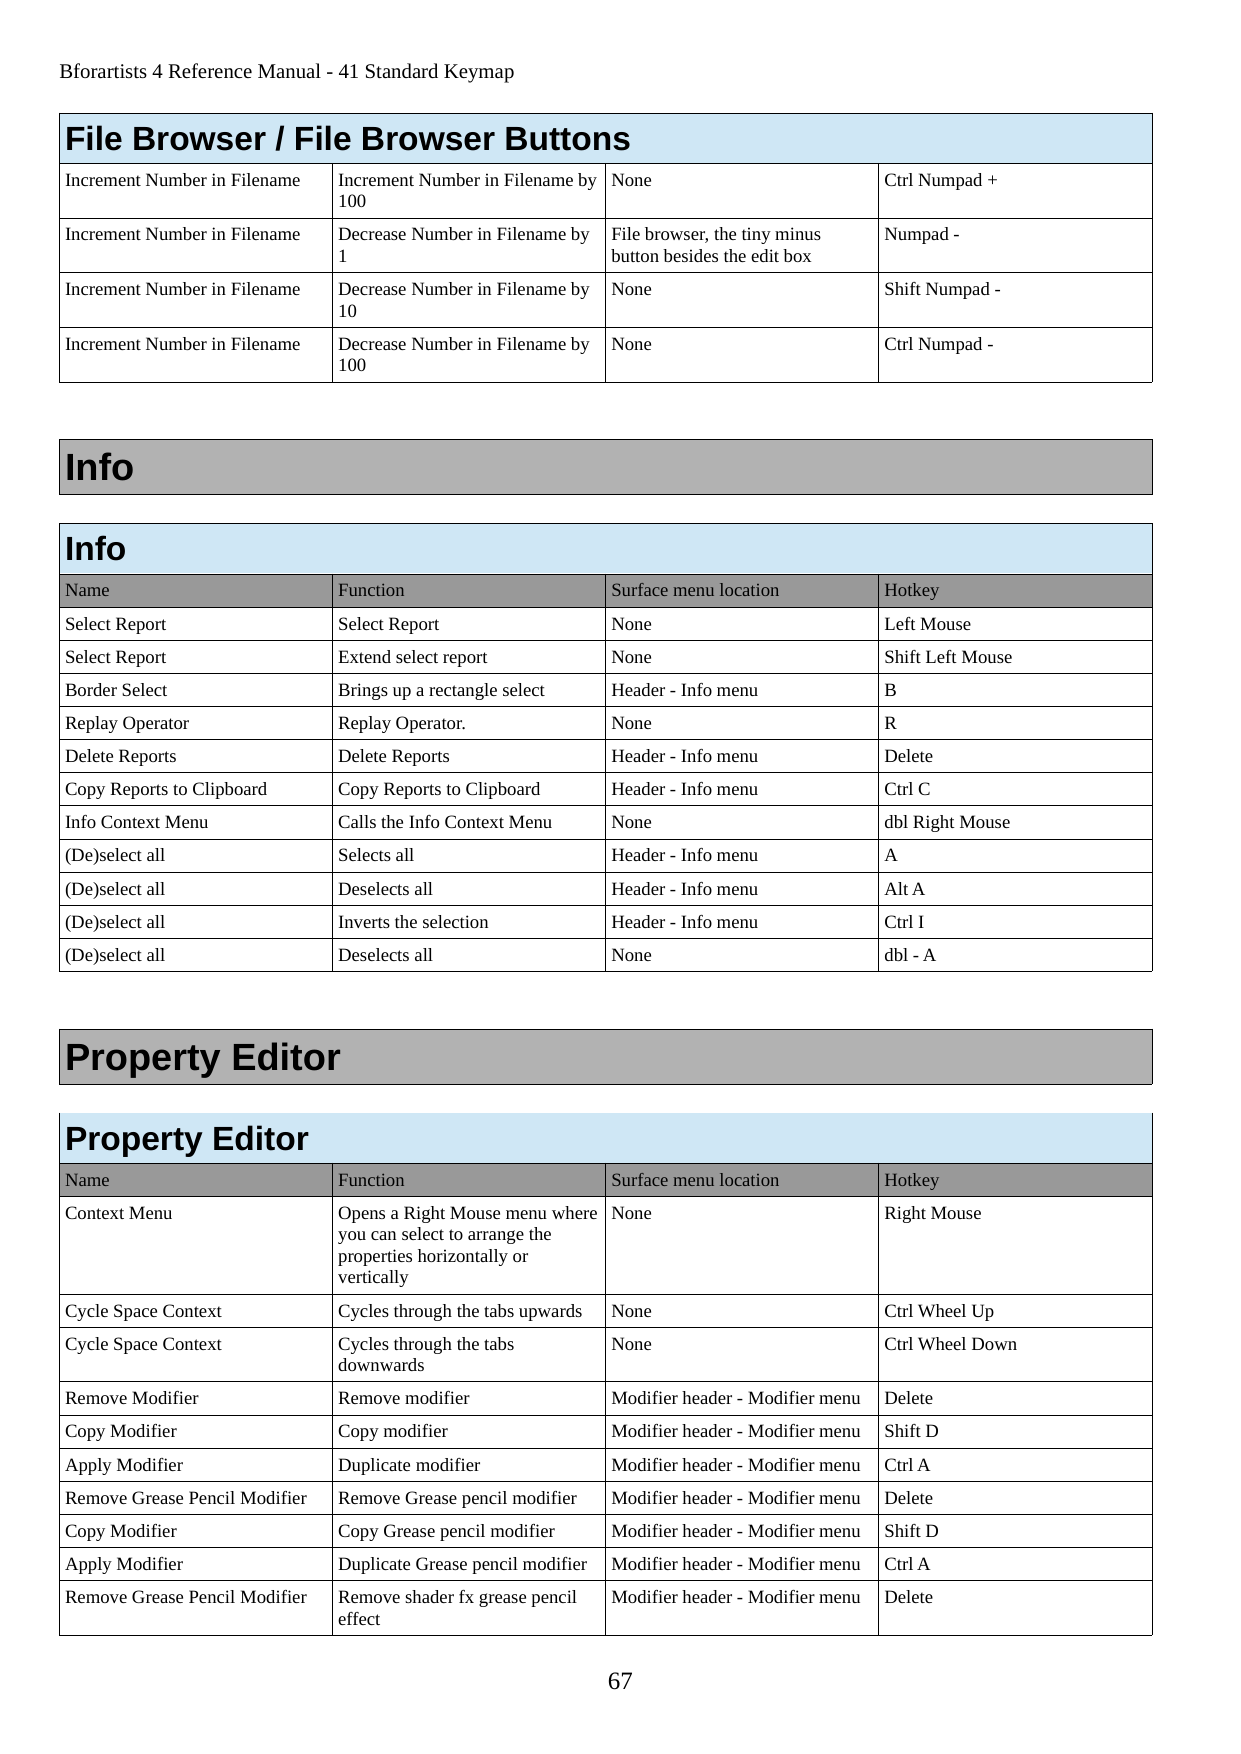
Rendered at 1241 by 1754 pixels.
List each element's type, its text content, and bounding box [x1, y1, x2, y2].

table_cell Copy Modifier [60, 1416, 332, 1448]
table_cell Inverts the selection [333, 906, 605, 938]
table_cell Ctrl Numpad - [879, 328, 1152, 382]
table_cell Cycle Space Context [60, 1295, 332, 1327]
table_cell Replay Operator [60, 707, 332, 739]
table_cell Copy Modifier [60, 1515, 332, 1547]
table_cell Remove shader fx grease pencil effect [333, 1581, 605, 1635]
table_cell Remove modifier [333, 1382, 605, 1414]
table_cell Header - Info menu [606, 740, 878, 772]
table_cell Delete Reports [333, 740, 605, 772]
table_cell Increment Number in Filename by 100 [333, 164, 605, 217]
table_cell Cycle Space Context [60, 1328, 332, 1381]
table_cell Duplicate Grease pencil modifier [333, 1548, 605, 1580]
table_cell Right Mouse [879, 1197, 1152, 1294]
table_cell File browser, the tiny minus button besides the edit box [606, 219, 878, 272]
table_cell Select Report [60, 641, 332, 673]
table_cell Shift Left Mouse [879, 641, 1152, 673]
table_cell (De)select all [60, 873, 332, 905]
table_cell Function [333, 575, 605, 607]
table_cell Copy Reports to Clipboard [60, 773, 332, 805]
table_cell Hotkey [879, 575, 1152, 607]
table_cell Opens a Right Mouse menu where you can select to arrange the properties horizontally or vertically [333, 1197, 605, 1294]
table_cell Modifier header - Modifier menu [606, 1515, 878, 1547]
table_cell Delete [879, 740, 1152, 772]
table_cell Ctrl C [879, 773, 1152, 805]
table_cell Deselects all [333, 939, 605, 971]
table_header Property Editor [60, 1113, 1152, 1163]
table_cell Calls the Info Context Menu [333, 806, 605, 838]
table_cell Increment Number in Filename [60, 164, 332, 217]
table_cell None [606, 164, 878, 217]
table_cell None [606, 641, 878, 673]
table_cell Apply Modifier [60, 1449, 332, 1481]
table_cell Remove Modifier [60, 1382, 332, 1414]
table_cell Function [333, 1164, 605, 1196]
table_cell Header - Info menu [606, 873, 878, 905]
table_cell (De)select all [60, 939, 332, 971]
table_cell Replay Operator. [333, 707, 605, 739]
table_cell Header - Info menu [606, 773, 878, 805]
table_cell Selects all [333, 840, 605, 872]
table_cell None [606, 1295, 878, 1327]
table_cell Duplicate modifier [333, 1449, 605, 1481]
table_cell Apply Modifier [60, 1548, 332, 1580]
table_cell Modifier header - Modifier menu [606, 1581, 878, 1635]
table_cell Delete Reports [60, 740, 332, 772]
table_cell Modifier header - Modifier menu [606, 1449, 878, 1481]
table_cell Cycles through the tabs downwards [333, 1328, 605, 1381]
table_cell Ctrl Wheel Down [879, 1328, 1152, 1381]
table_cell Surface menu location [606, 1164, 878, 1196]
table_cell None [606, 707, 878, 739]
table_cell Ctrl A [879, 1449, 1152, 1481]
table_cell Cycles through the tabs upwards [333, 1295, 605, 1327]
table_cell Ctrl Numpad + [879, 164, 1152, 217]
table_cell B [879, 674, 1152, 706]
table_cell Deselects all [333, 873, 605, 905]
table_cell Copy modifier [333, 1416, 605, 1448]
table_cell Select Report [60, 608, 332, 640]
table_cell Surface menu location [606, 575, 878, 607]
table_header Info [60, 524, 1152, 573]
table_cell Header - Info menu [606, 840, 878, 872]
table_header Info [60, 440, 1152, 494]
table_cell Increment Number in Filename [60, 328, 332, 382]
table_cell Copy Reports to Clipboard [333, 773, 605, 805]
table_cell None [606, 328, 878, 382]
table_cell None [606, 608, 878, 640]
table_cell Delete [879, 1482, 1152, 1514]
table_cell None [606, 273, 878, 327]
table_cell Ctrl A [879, 1548, 1152, 1580]
table_cell Extend select report [333, 641, 605, 673]
table_cell Brings up a rectangle select [333, 674, 605, 706]
table_cell R [879, 707, 1152, 739]
table_cell None [606, 939, 878, 971]
table_cell Modifier header - Modifier menu [606, 1382, 878, 1414]
table_cell Modifier header - Modifier menu [606, 1548, 878, 1580]
table_cell Decrease Number in Filename by 1 [333, 219, 605, 272]
table_cell Remove Grease pencil modifier [333, 1482, 605, 1514]
table_cell Remove Grease Pencil Modifier [60, 1482, 332, 1514]
table_cell Left Mouse [879, 608, 1152, 640]
table_cell Decrease Number in Filename by 10 [333, 273, 605, 327]
table_cell Info Context Menu [60, 806, 332, 838]
table_cell dbl - A [879, 939, 1152, 971]
table_cell Name [60, 1164, 332, 1196]
table_header File Browser / File Browser Buttons [60, 114, 1152, 163]
table_cell Name [60, 575, 332, 607]
table_cell Shift Numpad - [879, 273, 1152, 327]
table_cell None [606, 1197, 878, 1294]
table_cell None [606, 1328, 878, 1381]
table_cell Border Select [60, 674, 332, 706]
table_cell Modifier header - Modifier menu [606, 1416, 878, 1448]
table_cell Shift D [879, 1515, 1152, 1547]
table_cell Decrease Number in Filename by 100 [333, 328, 605, 382]
table_cell Ctrl I [879, 906, 1152, 938]
table_cell Hotkey [879, 1164, 1152, 1196]
table_cell Header - Info menu [606, 906, 878, 938]
table_cell Ctrl Wheel Up [879, 1295, 1152, 1327]
table_cell A [879, 840, 1152, 872]
table_cell Modifier header - Modifier menu [606, 1482, 878, 1514]
table_cell Copy Grease pencil modifier [333, 1515, 605, 1547]
table_cell Increment Number in Filename [60, 219, 332, 272]
table_cell Header - Info menu [606, 674, 878, 706]
table_cell Numpad - [879, 219, 1152, 272]
table_cell Shift D [879, 1416, 1152, 1448]
table_header Property Editor [60, 1030, 1152, 1084]
table_cell (De)select all [60, 906, 332, 938]
table_cell Context Menu [60, 1197, 332, 1294]
table_cell (De)select all [60, 840, 332, 872]
table_cell Remove Grease Pencil Modifier [60, 1581, 332, 1635]
table_cell dbl Right Mouse [879, 806, 1152, 838]
table_cell Delete [879, 1581, 1152, 1635]
table_cell None [606, 806, 878, 838]
table_cell Delete [879, 1382, 1152, 1414]
table_cell Select Report [333, 608, 605, 640]
table_cell Increment Number in Filename [60, 273, 332, 327]
table_cell Alt A [879, 873, 1152, 905]
